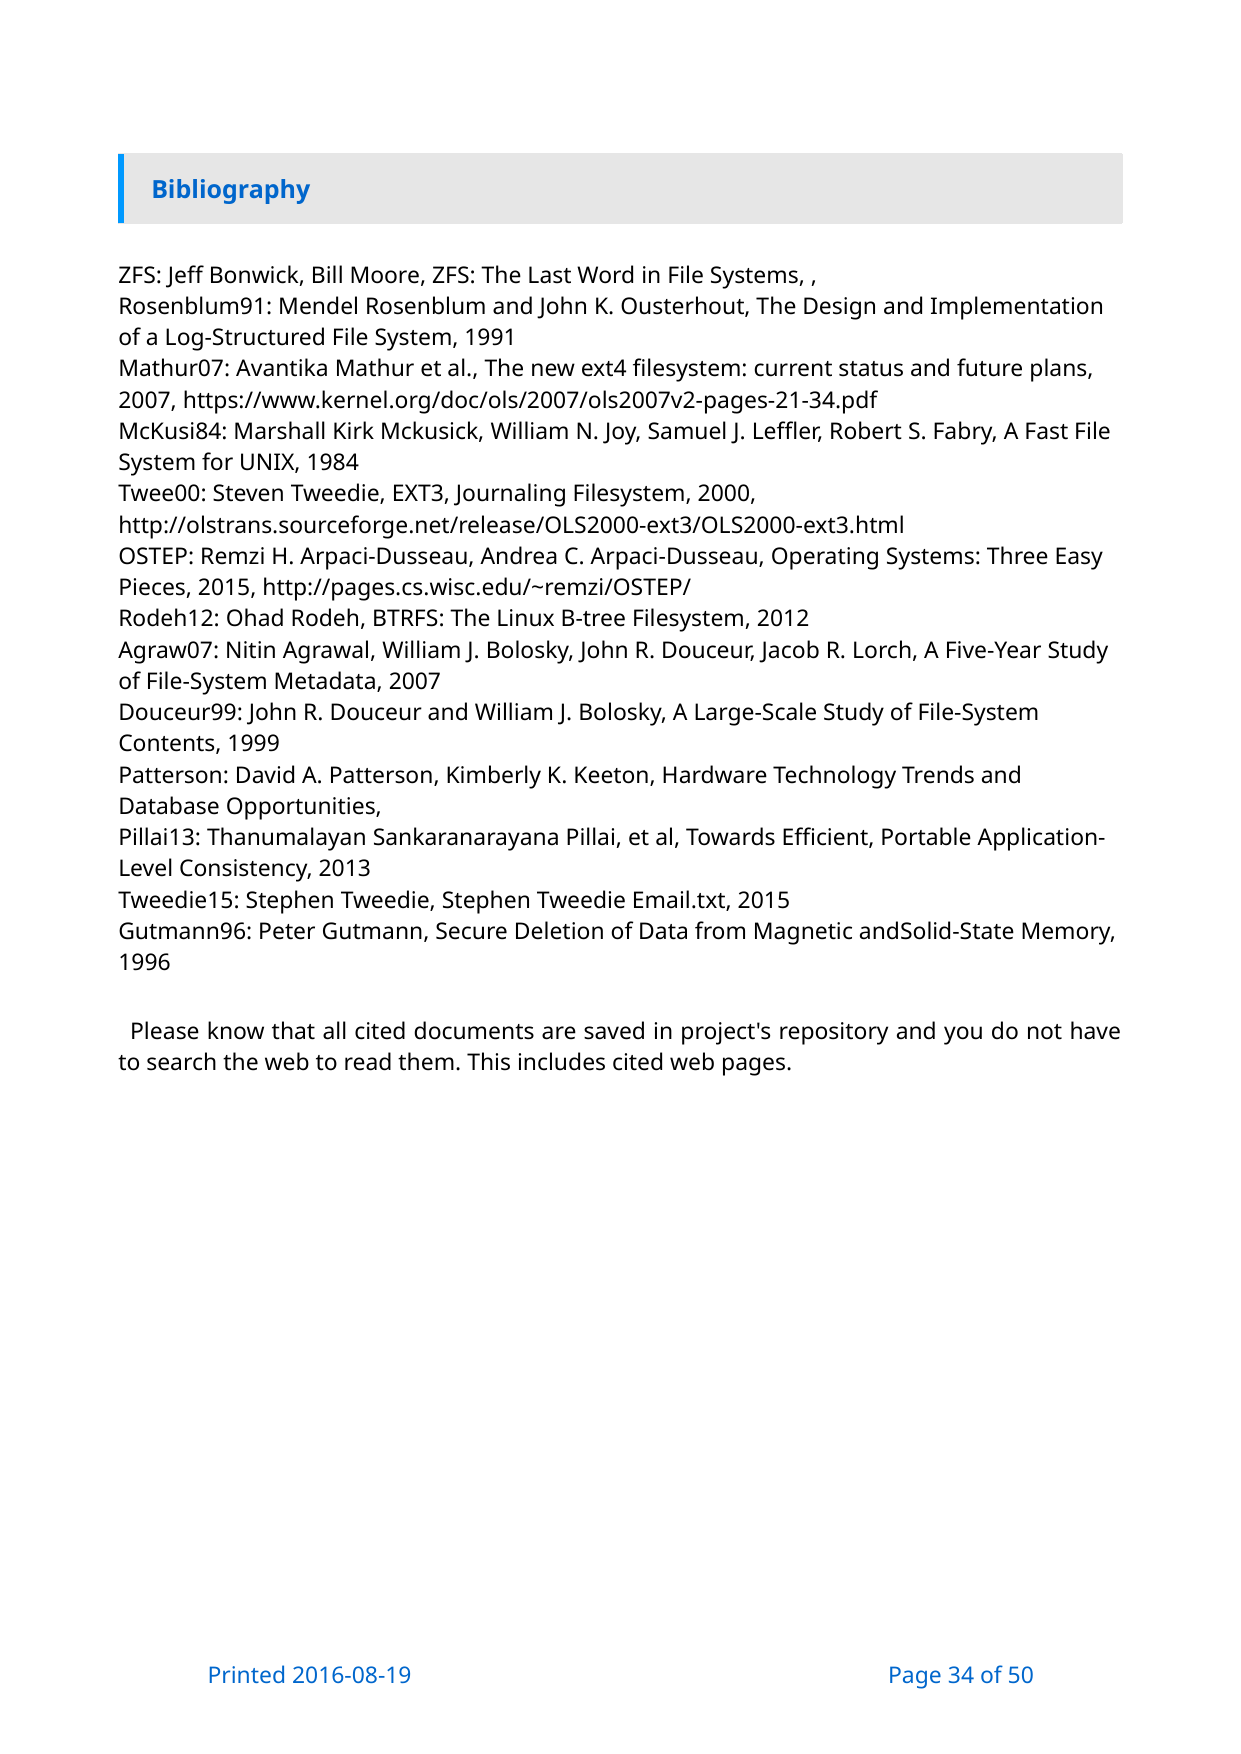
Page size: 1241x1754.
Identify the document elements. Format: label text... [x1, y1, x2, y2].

text McKusi84: Marshall Kirk Mckusick, William N. Joy, Samuel J. Leffler, Robert S. Fabry, A Fast File System for UNIX, 1984 [118, 415, 1122, 477]
text Gutmann96: Peter Gutmann, Secure Deletion of Data from Magnetic andSolid-State Memory, 1996 [118, 915, 1122, 977]
text Rosenblum91: Mendel Rosenblum and John K. Ousterhout, The Design and Implementation of a Log-Structured File System, 1991 [118, 290, 1122, 352]
text Please know that all cited documents are saved in project's repository and you do not have to search the web to read them. This includes cited web pages. [118, 1014, 1122, 1077]
text Patterson: David A. Patterson, Kimberly K. Keeton, Hardware Technology Trends and Database Opportunities, [118, 759, 1122, 821]
text Douceur99: John R. Douceur and William J. Bolosky, A Large-Scale Study of File-System Contents, 1999 [118, 696, 1122, 759]
text Agraw07: Nitin Agrawal, William J. Bolosky, John R. Douceur, Jacob R. Lorch, A Five-Year Study of File-System Metadata, 2007 [118, 634, 1122, 696]
text ZFS: Jeff Bonwick, Bill Moore, ZFS: The Last Word in File Systems, , [118, 259, 1122, 290]
text Rodeh12: Ohad Rodeh, BTRFS: The Linux B-tree Filesystem, 2012 [118, 602, 1122, 634]
text Twee00: Steven Tweedie, EXT3, Journaling Filesystem, 2000, http://olstrans.sourceforge.net/release/OLS2000-ext3/OLS2000-ext3.html [118, 477, 1122, 540]
text OSTEP: Remzi H. Arpaci-Dusseau, Andrea C. Arpaci-Dusseau, Operating Systems: Three Easy Pieces, 2015, http://pages.cs.wisc.edu/~remzi/OSTEP/ [118, 540, 1122, 602]
text Pillai13: Thanumalayan Sankaranarayana Pillai, et al, Towards Efficient, Portable Application-Level Consistency, 2013 [118, 821, 1122, 884]
subtitle Bibliography [124, 155, 1122, 223]
text Mathur07: Avantika Mathur et al., The new ext4 filesystem: current status and future plans, 2007, https://www.kernel.org/doc/ols/2007/ols2007v2-pages-21-34.pdf [118, 352, 1122, 415]
text Tweedie15: Stephen Tweedie, Stephen Tweedie Email.txt, 2015 [118, 884, 1122, 915]
